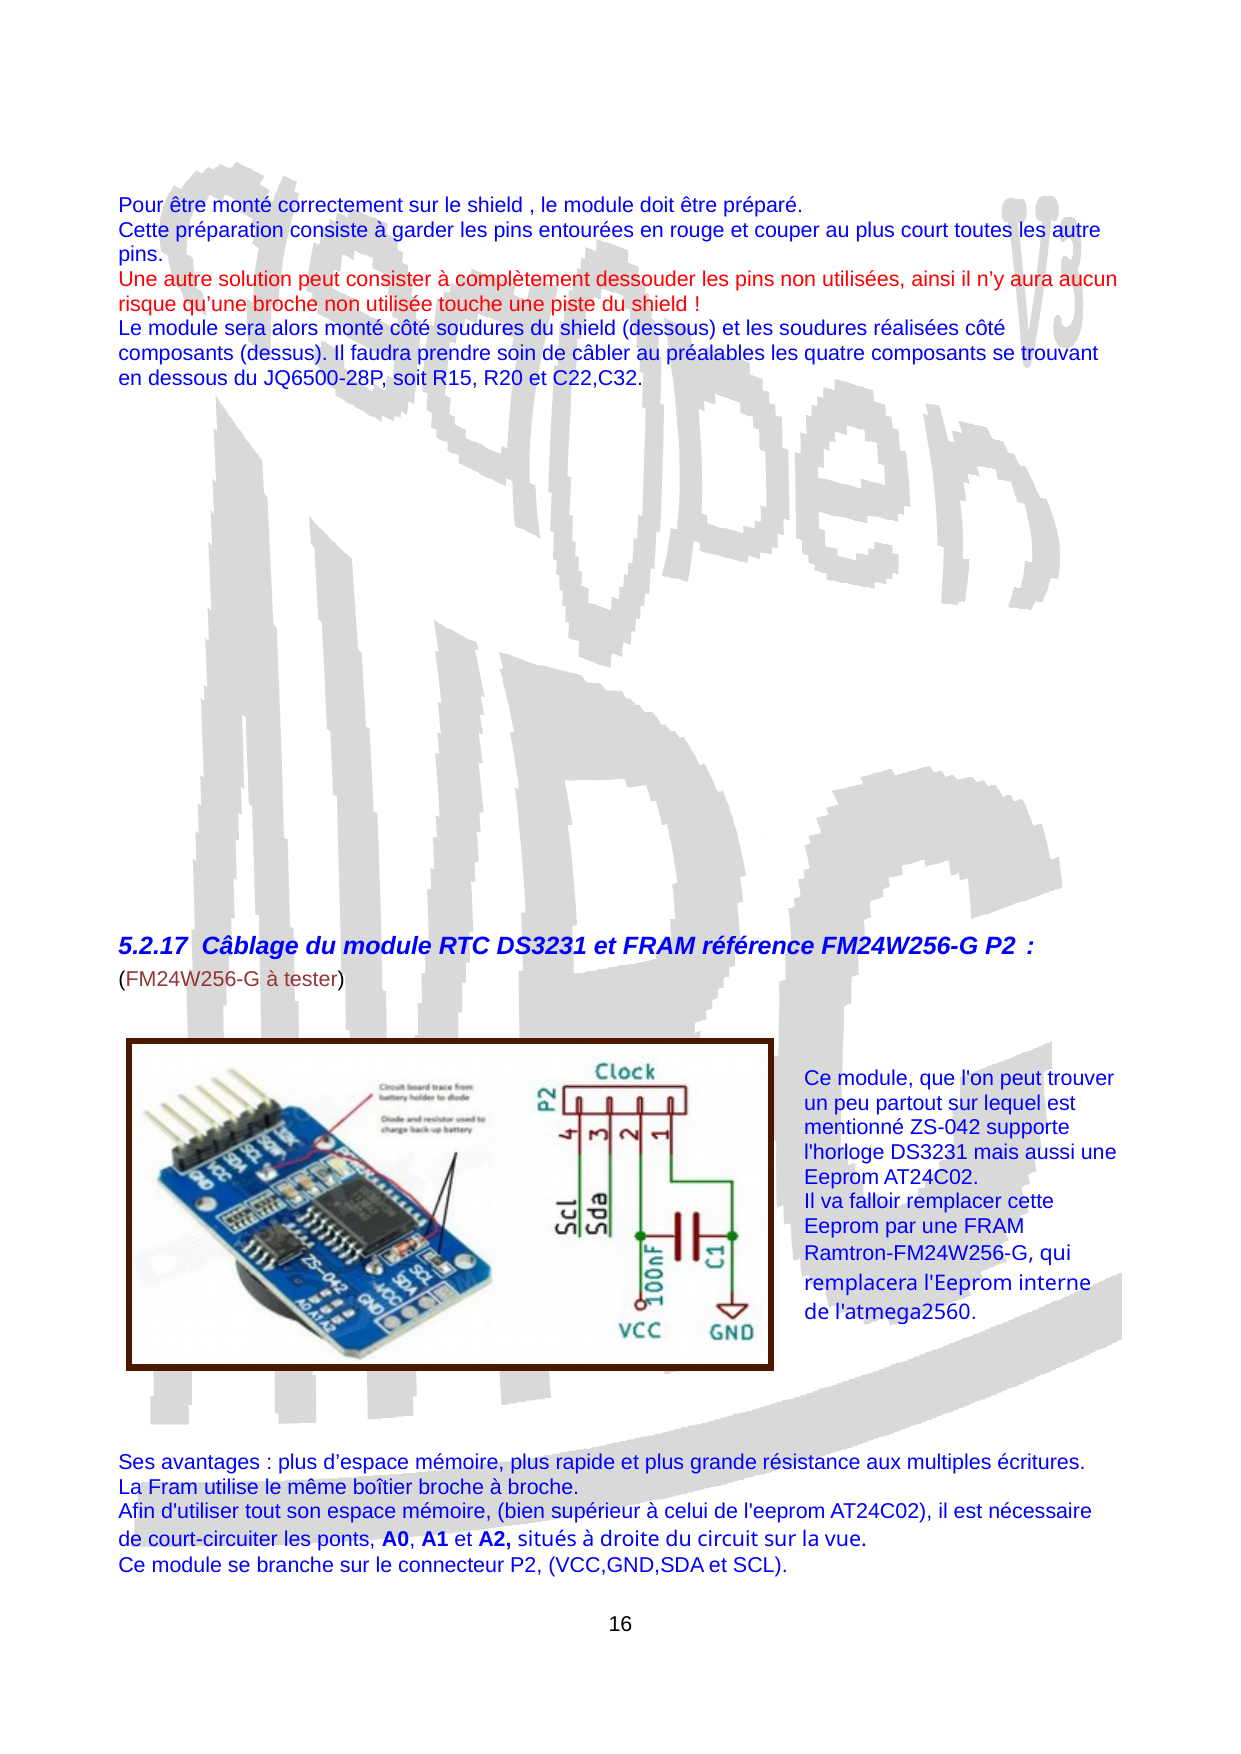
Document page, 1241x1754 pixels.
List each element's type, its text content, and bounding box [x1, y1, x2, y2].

text Afin d'utiliser tout son espace mémoire, (bien supérieur à celui de l'eeprom AT24C02), il est nécessaire de court-circuiter les ponts, A0, A1 et A2, situés à droite du circuit sur la vue. [118, 1498, 1122, 1552]
text Ce module se branche sur le connecteur P2, (VCC,GND,SDA et SCL). [118, 1552, 1122, 1577]
text Il va falloir remplacer cette Eeprom par une FRAM Ramtron-FM24W256-G, qui remplacera l'Eeprom interne de l'atmega2560. [774, 1188, 1122, 1326]
subtitle 5.2.17 Câblage du module RTC DS3231 et FRAM référence FM24W256-G P2 : [118, 931, 1122, 960]
picture [132, 1044, 768, 1364]
text Pour être monté correctement sur le shield , le module doit être préparé. [118, 192, 1122, 217]
text Cette préparation consiste à garder les pins entourées en rouge et couper au plus court toutes les autre pins. [118, 217, 1122, 266]
text Le module sera alors monté côté soudures du shield (dessous) et les soudures réalisées côté composants (dessus). Il faudra prendre soin de câbler au préalables les quatre composants se trouvant en dessous du JQ6500-28P, soit R15, R20 et C22,C32. [118, 316, 1122, 390]
text (FM24W256-G à tester) [118, 966, 1122, 991]
text Ce module, que l'on peut trouver un peu partout sur lequel est mentionné ZS-042 supporte l'horloge DS3231 mais aussi une Eeprom AT24C02. [774, 1065, 1122, 1188]
text La Fram utilise le même boîtier broche à broche. [118, 1474, 1122, 1498]
text Ses avantages : plus d’espace mémoire, plus rapide et plus grande résistance aux multiples écritures. [118, 1449, 1122, 1474]
text Une autre solution peut consister à complètement dessouder les pins non utilisées, ainsi il n’y aura aucun risque qu’une broche non utilisée touche une piste du shield ! [118, 266, 1122, 316]
